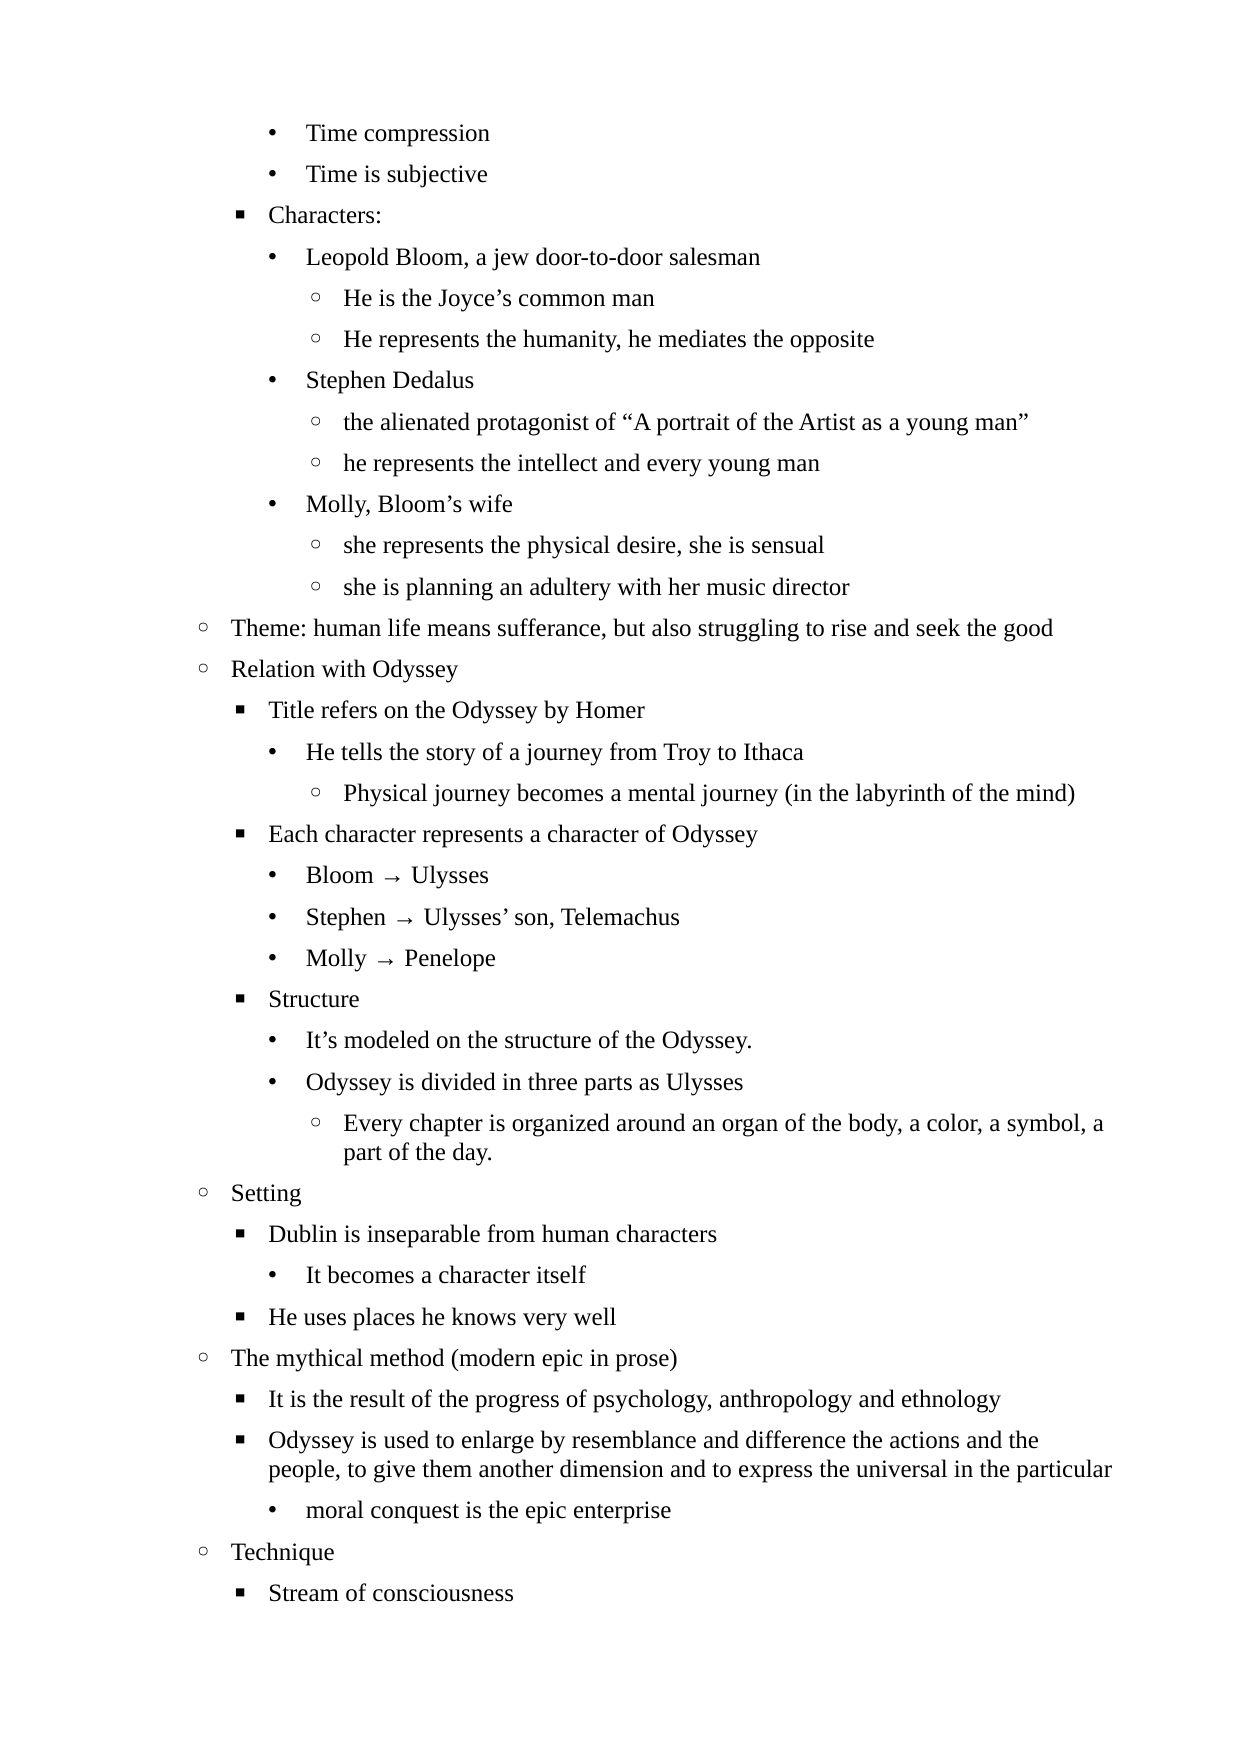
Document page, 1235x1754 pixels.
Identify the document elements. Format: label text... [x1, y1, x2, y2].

list he represents the intellect and every young man [306, 448, 1116, 477]
list she represents the physical desire, she is sensual [306, 531, 1116, 559]
list Odyssey is divided in three parts as Ulysses [268, 1067, 1116, 1096]
list The mythical method (modern epic in prose) [193, 1343, 1116, 1372]
list the alienated protagonist of “A portrait of the Artist as a young man” [306, 407, 1116, 436]
list Time compression [268, 118, 1116, 147]
list Molly, Bloom’s wife [268, 489, 1116, 518]
list He tells the story of a journey from Troy to Ithaca [268, 737, 1116, 766]
list Setting [193, 1178, 1116, 1207]
list Theme: human life means sufferance, but also struggling to rise and seek the good [193, 613, 1116, 642]
list Relation with Odyssey [193, 654, 1116, 683]
list Stephen Dedalus [268, 366, 1116, 394]
list It becomes a character itself [268, 1261, 1116, 1289]
list Characters: [231, 201, 1116, 229]
list He represents the humanity, he mediates the opposite [306, 324, 1116, 353]
list Stephen → Ulysses’ son, Telemachus [268, 902, 1116, 931]
list Physical journey becomes a mental journey (in the labyrinth of the mind) [306, 778, 1116, 807]
list she is planning an adultery with her music director [306, 572, 1116, 601]
list Every chapter is organized around an organ of the body, a color, a symbol, a part of the day. [306, 1108, 1116, 1166]
list Stream of consciousness [231, 1578, 1116, 1607]
list It’s modeled on the structure of the Odyssey. [268, 1026, 1116, 1054]
list Technique [193, 1537, 1116, 1566]
list Time is subjective [268, 159, 1116, 188]
list Dublin is inseparable from human characters [231, 1219, 1116, 1248]
list moral conquest is the epic enterprise [268, 1496, 1116, 1524]
list Title refers on the Odyssey by Homer [231, 696, 1116, 724]
list Each character represents a character of Odyssey [231, 819, 1116, 848]
list He uses places he knows very well [231, 1302, 1116, 1331]
list Structure [231, 984, 1116, 1013]
list Bloom → Ulysses [268, 861, 1116, 889]
list Molly → Penelope [268, 943, 1116, 972]
list Leopold Bloom, a jew door-to-door salesman [268, 242, 1116, 271]
list He is the Joyce’s common man [306, 283, 1116, 312]
list It is the result of the progress of psychology, anthropology and ethnology [231, 1384, 1116, 1413]
list Odyssey is used to enlarge by resemblance and difference the actions and the people, to give them another dimension and to express the universal in the particular [231, 1426, 1116, 1483]
